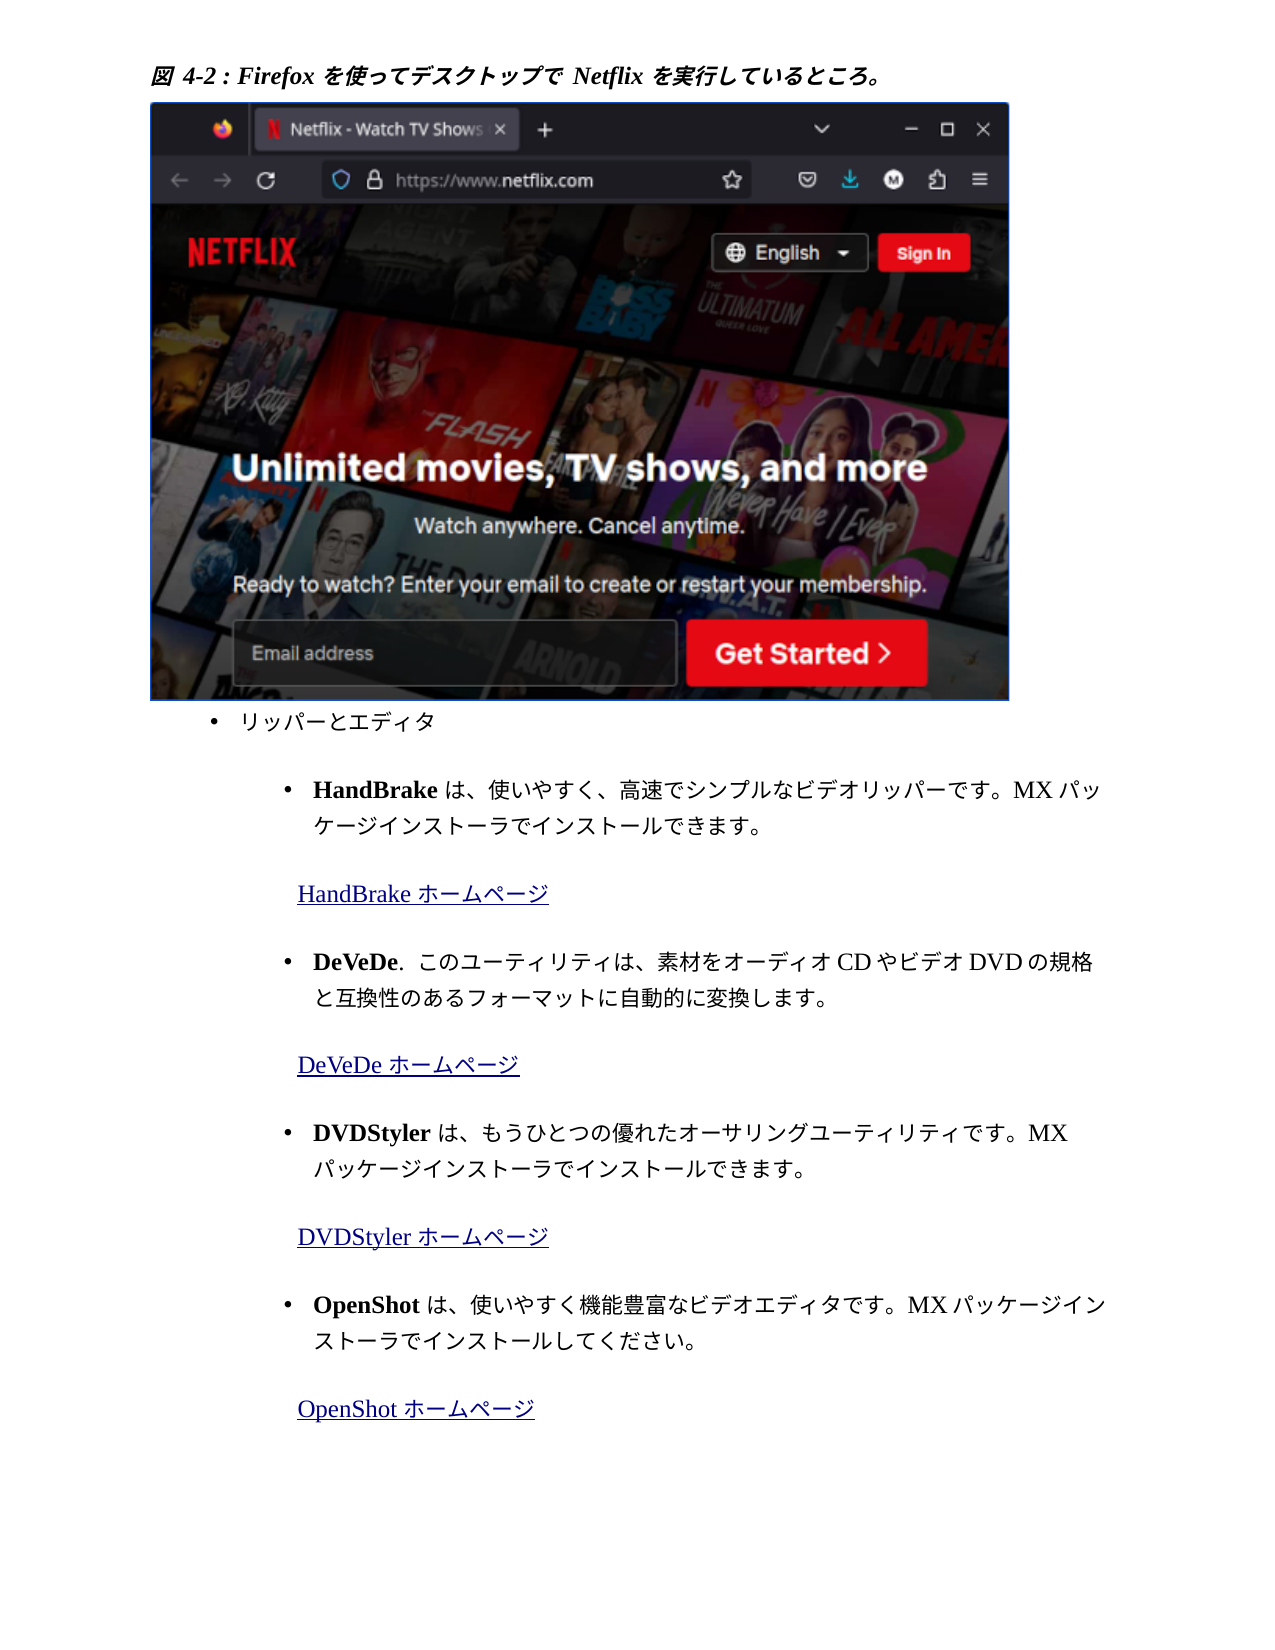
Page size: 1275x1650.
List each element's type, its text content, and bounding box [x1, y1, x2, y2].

list HandBrake は、使いやすく、高速でシンプルなビデオリッパーです。MXパッケージインストーラでインストールできます。 [283, 773, 1109, 841]
list OpenShot は、使いやすく機能豊富なビデオエディタです。MXパッケージインストーラでインストールしてください。 [283, 1288, 1109, 1356]
list DVDStyler ホームページ [268, 1220, 1125, 1252]
list HandBrake ホームページ [268, 877, 1125, 909]
text 図 4-2 : Firefox を使ってデスクトップで Netflix を実行しているところ。 [150, 59, 1109, 91]
list DVDStyler は、もうひとつの優れたオーサリングユーティリティです。MXパッケージインストーラでインストールできます。 [283, 1116, 1109, 1184]
list DeVeDe ホームページ [268, 1048, 1125, 1080]
list OpenShot ホームページ [268, 1392, 1125, 1423]
list リッパーとエディタ [210, 701, 1109, 737]
list DeVeDe. このユーティリティは、素材をオーディオCDやビデオDVDの規格と互換性のあるフォーマットに自動的に変換します。 [283, 944, 1109, 1013]
picture [150, 102, 1010, 701]
